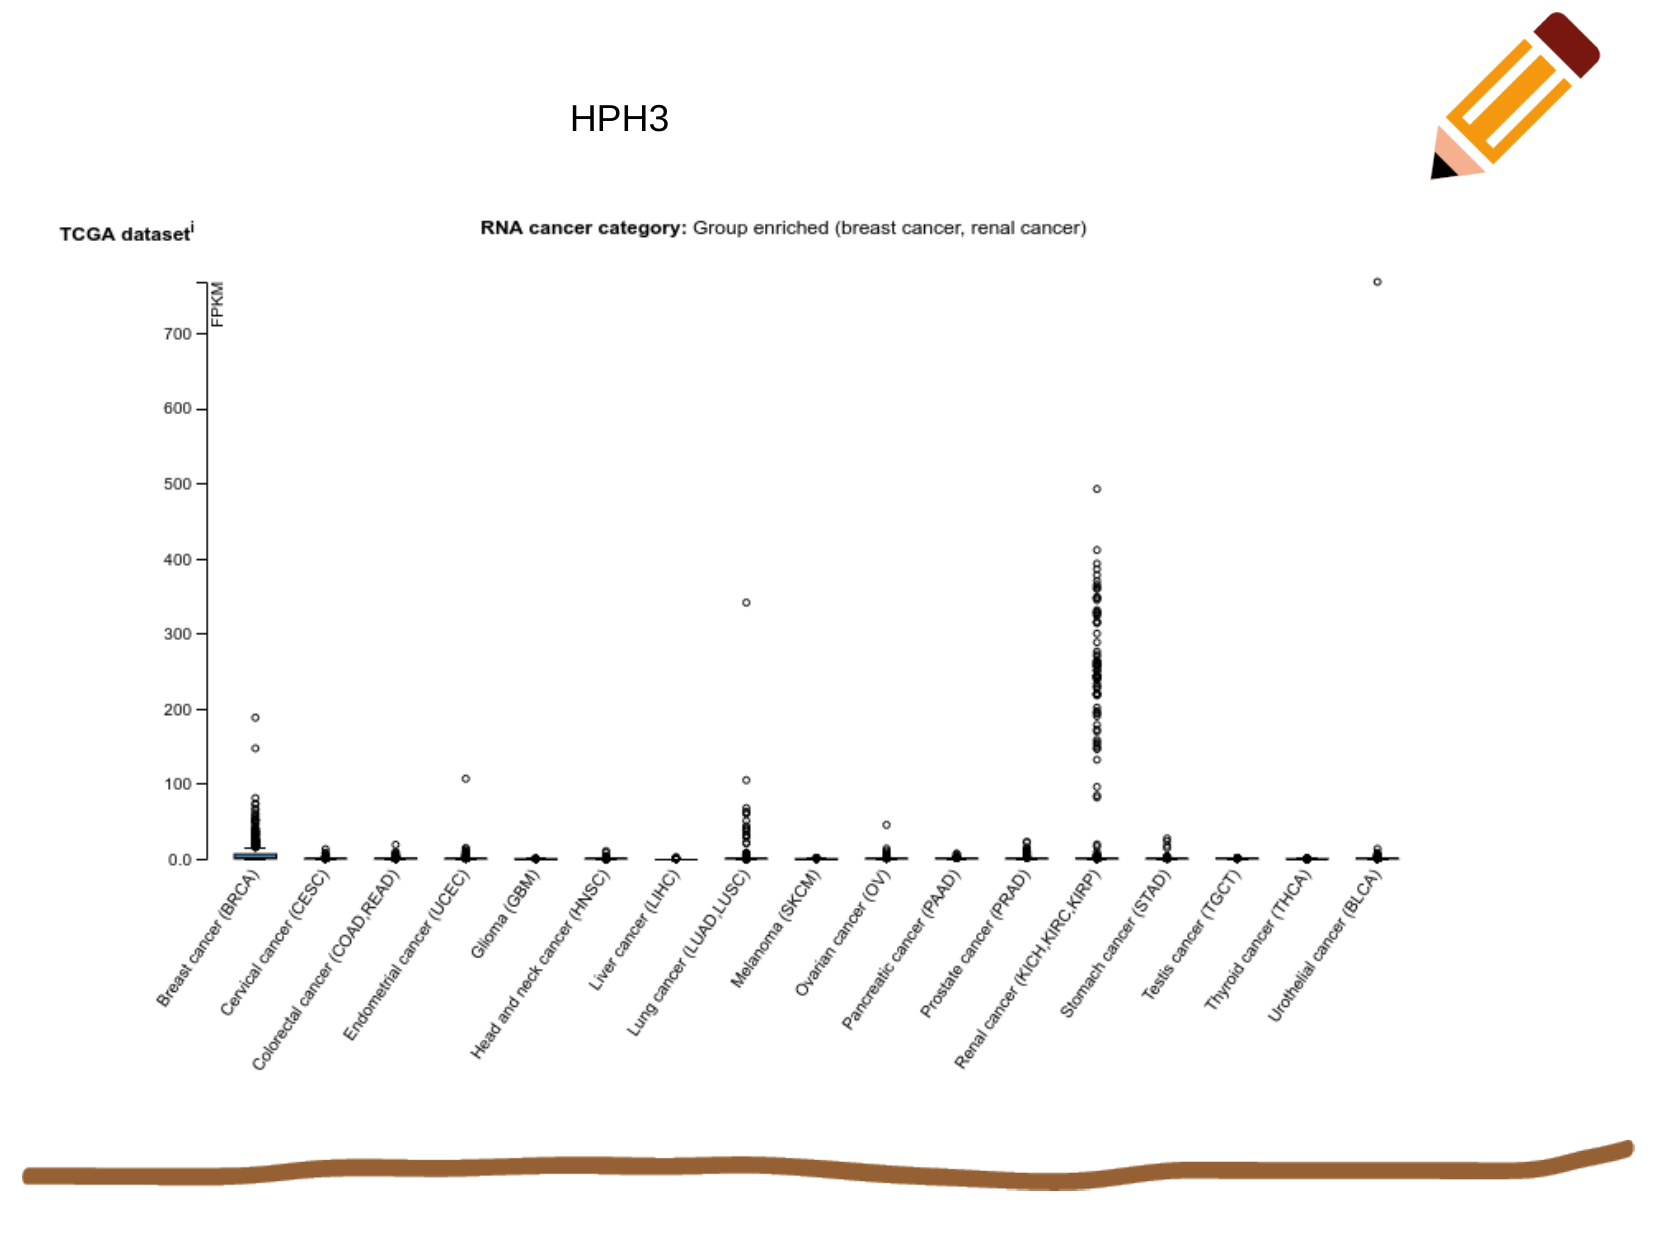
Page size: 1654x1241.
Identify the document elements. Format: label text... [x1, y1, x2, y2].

picture [50, 208, 1511, 1085]
picture [22, 1140, 1635, 1191]
picture [1430, 12, 1601, 181]
text_box HPH3 [555, 90, 1126, 147]
